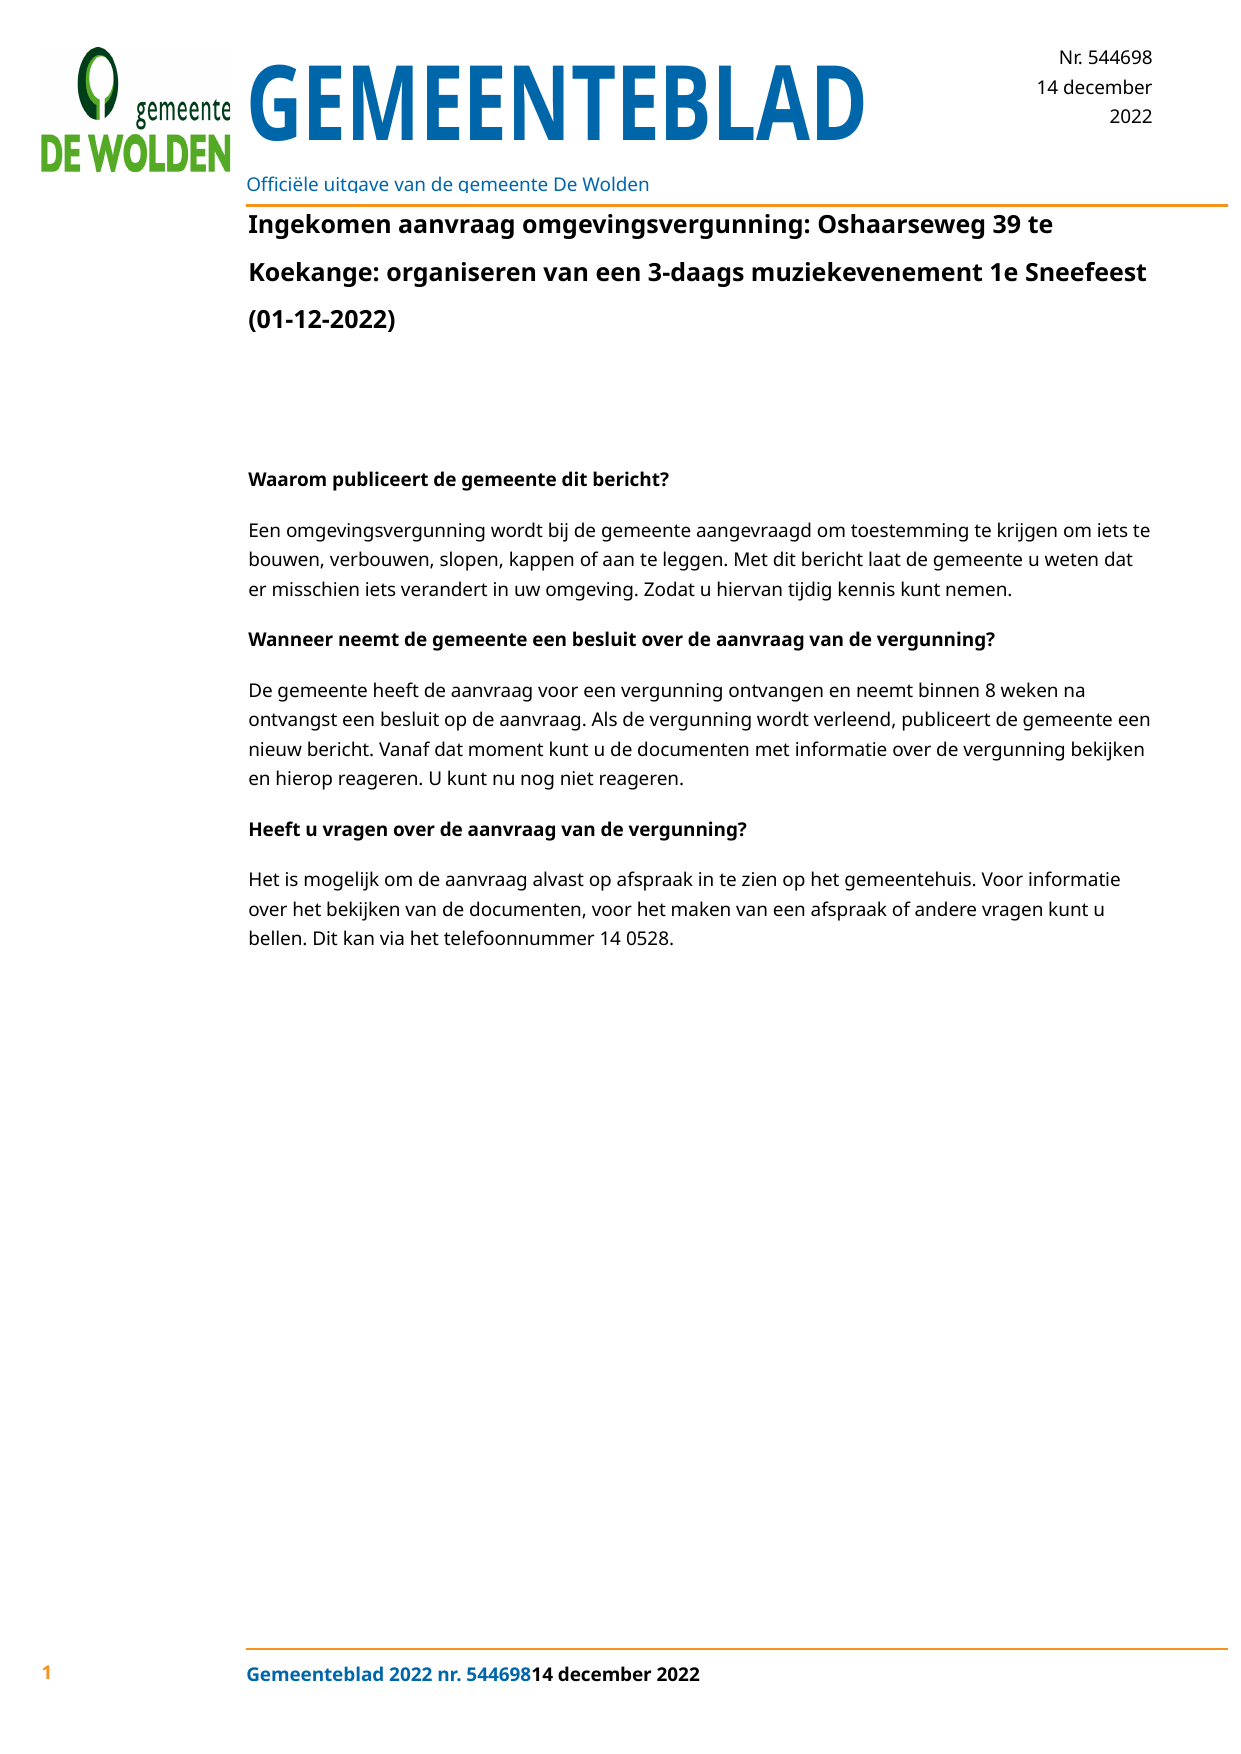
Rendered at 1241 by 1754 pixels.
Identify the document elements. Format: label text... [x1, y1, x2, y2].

text Ingekomen aanvraag omgevingsvergunning: Oshaarseweg 39 te Koekange: organiseren van een 3-daags muziekevenement 1e Sneefeest (01-12-2022) [248, 207, 1152, 336]
text Waarom publiceert de gemeente dit bericht? [248, 466, 1152, 492]
picture [41, 47, 231, 172]
text Wanneer neemt de gemeente een besluit over de aanvraag van de vergunning? [248, 626, 1152, 652]
text Een omgevingsvergunning wordt bij de gemeente aangevraagd om toestemming te krijgen om iets te bouwen, verbouwen, slopen, kappen of aan te leggen. Met dit bericht laat de gemeente u weten dat er misschien iets verandert in uw omgeving. Zodat u hiervan tijdig kennis kunt nemen. [248, 517, 1152, 602]
text Het is mogelijk om de aanvraag alvast op afspraak in te zien op het gemeentehuis. Voor informatie over het bekijken van de documenten, voor het maken van een afspraak of andere vragen kunt u bellen. Dit kan via het telefoonnummer 14 0528. [248, 866, 1152, 951]
text De gemeente heeft de aanvraag voor een vergunning ontvangen en neemt binnen 8 weken na ontvangst een besluit op de aanvraag. Als de vergunning wordt verleend, publiceert de gemeente een nieuw bericht. Vanaf dat moment kunt u de documenten met informatie over de vergunning bekijken en hierop reageren. U kunt nu nog niet reageren. [248, 677, 1152, 791]
text Heeft u vragen over de aanvraag van de vergunning? [248, 816, 1152, 842]
